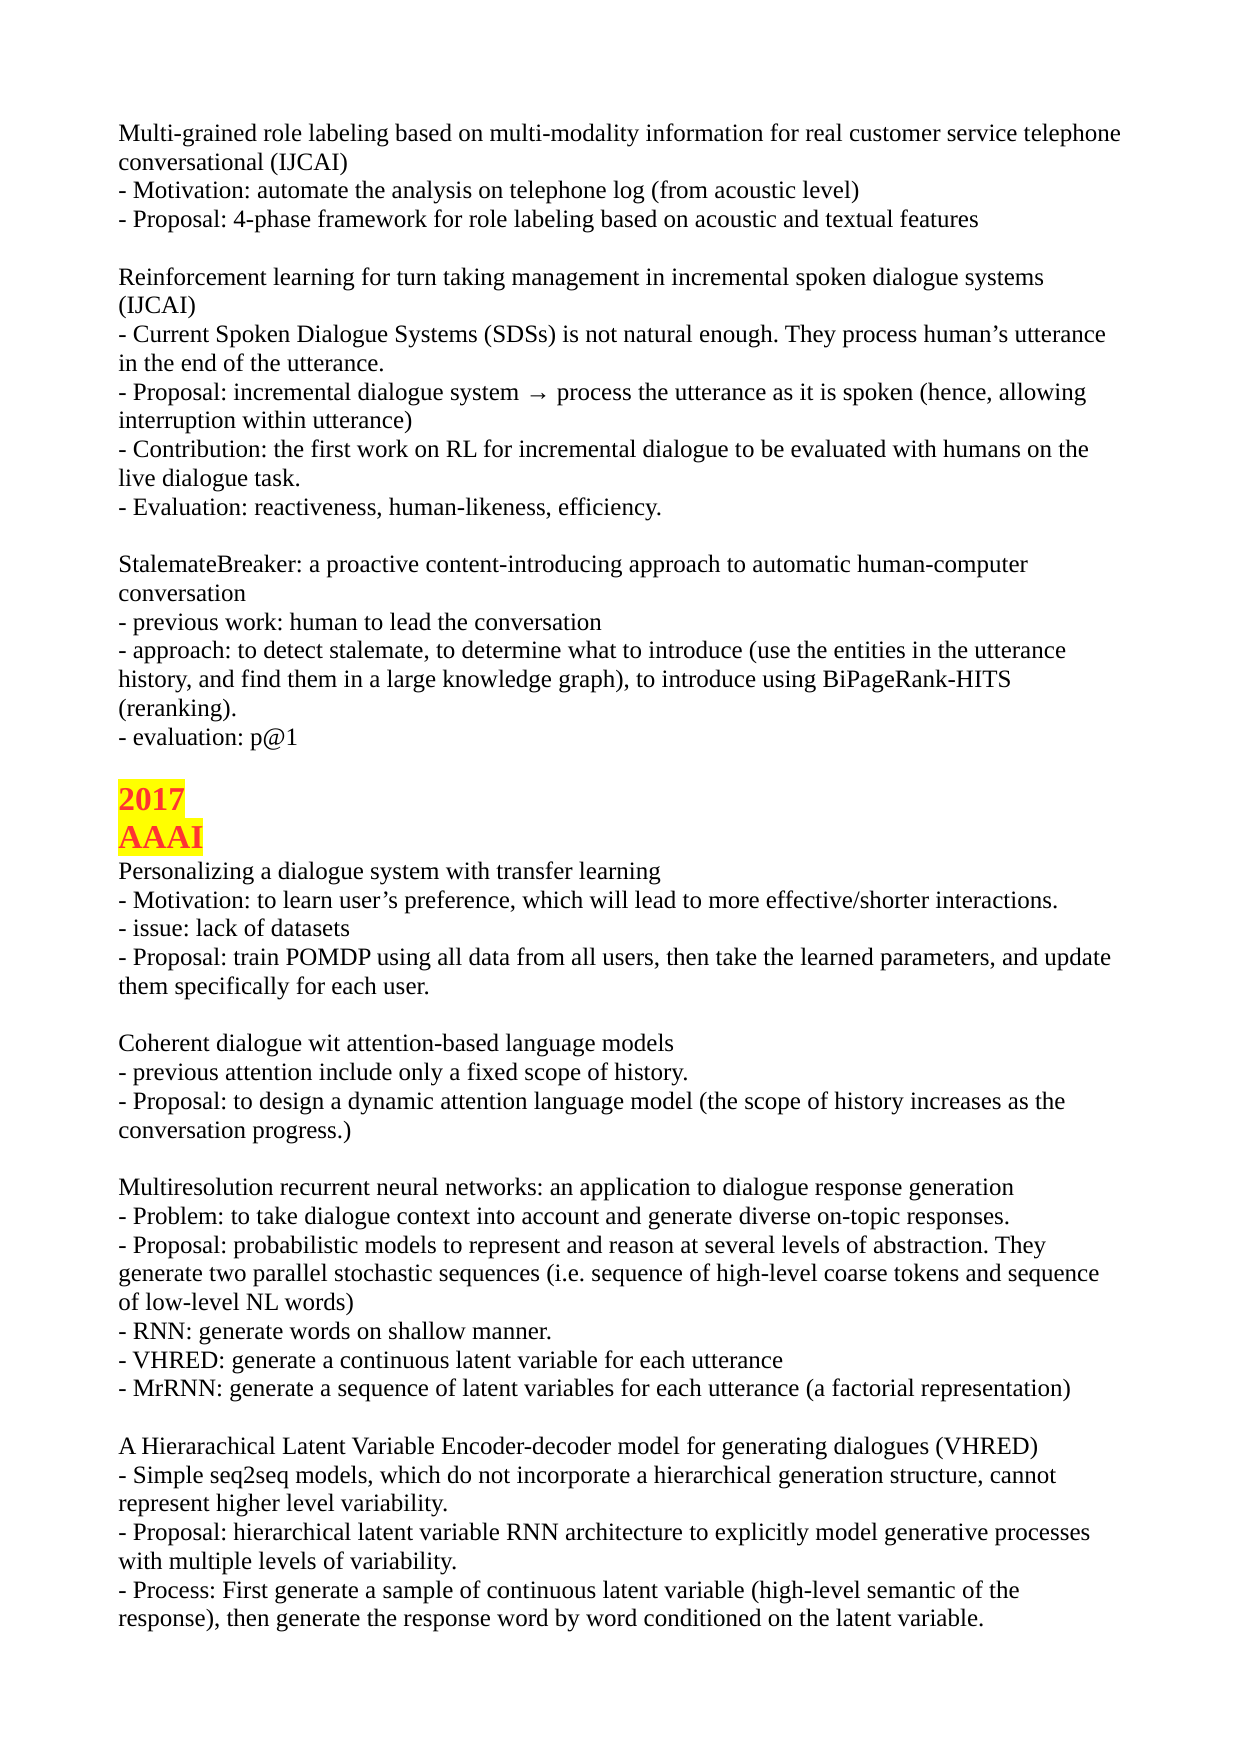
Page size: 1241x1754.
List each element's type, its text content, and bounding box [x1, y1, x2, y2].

text - evaluation: p@1 [118, 722, 1122, 751]
text - approach: to detect stalemate, to determine what to introduce (use the entities in the utterance history, and find them in a large knowledge graph), to introduce using BiPageRank-HITS (reranking). [118, 636, 1122, 722]
text - RNN: generate words on shallow manner. [118, 1316, 1122, 1345]
text - Contribution: the first work on RL for incremental dialogue to be evaluated with humans on the live dialogue task. [118, 434, 1122, 492]
text AAAI [118, 818, 1122, 856]
text - Simple seq2seq models, which do not incorporate a hierarchical generation structure, cannot represent higher level variability. [118, 1460, 1122, 1517]
text - Proposal: train POMDP using all data from all users, then take the learned parameters, and update them specifically for each user. [118, 942, 1122, 1000]
text - previous attention include only a fixed scope of history. [118, 1057, 1122, 1086]
text - Motivation: automate the analysis on telephone log (from acoustic level) [118, 176, 1122, 204]
text Multiresolution recurrent neural networks: an application to dialogue response generation [118, 1172, 1122, 1201]
text A Hierarachical Latent Variable Encoder-decoder model for generating dialogues (VHRED) [118, 1431, 1122, 1460]
text - Proposal: 4-phase framework for role labeling based on acoustic and textual features [118, 204, 1122, 233]
text - Problem: to take dialogue context into account and generate diverse on-topic responses. [118, 1201, 1122, 1230]
text Reinforcement learning for turn taking management in incremental spoken dialogue systems (IJCAI) [118, 262, 1122, 319]
text StalemateBreaker: a proactive content-introducing approach to automatic human-computer conversation [118, 549, 1122, 607]
text - VHRED: generate a continuous latent variable for each utterance [118, 1345, 1122, 1373]
text - Current Spoken Dialogue Systems (SDSs) is not natural enough. They process human’s utterance in the end of the utterance. [118, 319, 1122, 377]
text 2017 [118, 779, 1122, 818]
text - Proposal: probabilistic models to represent and reason at several levels of abstraction. They generate two parallel stochastic sequences (i.e. sequence of high-level coarse tokens and sequence of low-level NL words) [118, 1230, 1122, 1316]
text - Proposal: hierarchical latent variable RNN architecture to explicitly model generative processes with multiple levels of variability. [118, 1517, 1122, 1575]
text - Motivation: to learn user’s preference, which will lead to more effective/shorter interactions. [118, 885, 1122, 913]
text Coherent dialogue wit attention-based language models [118, 1028, 1122, 1057]
text - Evaluation: reactiveness, human-likeness, efficiency. [118, 492, 1122, 521]
text - previous work: human to lead the conversation [118, 607, 1122, 636]
text Personalizing a dialogue system with transfer learning [118, 856, 1122, 885]
text - Proposal: incremental dialogue system → process the utterance as it is spoken (hence, allowing interruption within utterance) [118, 377, 1122, 434]
text Multi-grained role labeling based on multi-modality information for real customer service telephone conversational (IJCAI) [118, 118, 1122, 176]
text - MrRNN: generate a sequence of latent variables for each utterance (a factorial representation) [118, 1373, 1122, 1402]
text - Proposal: to design a dynamic attention language model (the scope of history increases as the conversation progress.) [118, 1086, 1122, 1143]
text - Process: First generate a sample of continuous latent variable (high-level semantic of the response), then generate the response word by word conditioned on the latent variable. [118, 1575, 1122, 1632]
text - issue: lack of datasets [118, 913, 1122, 942]
